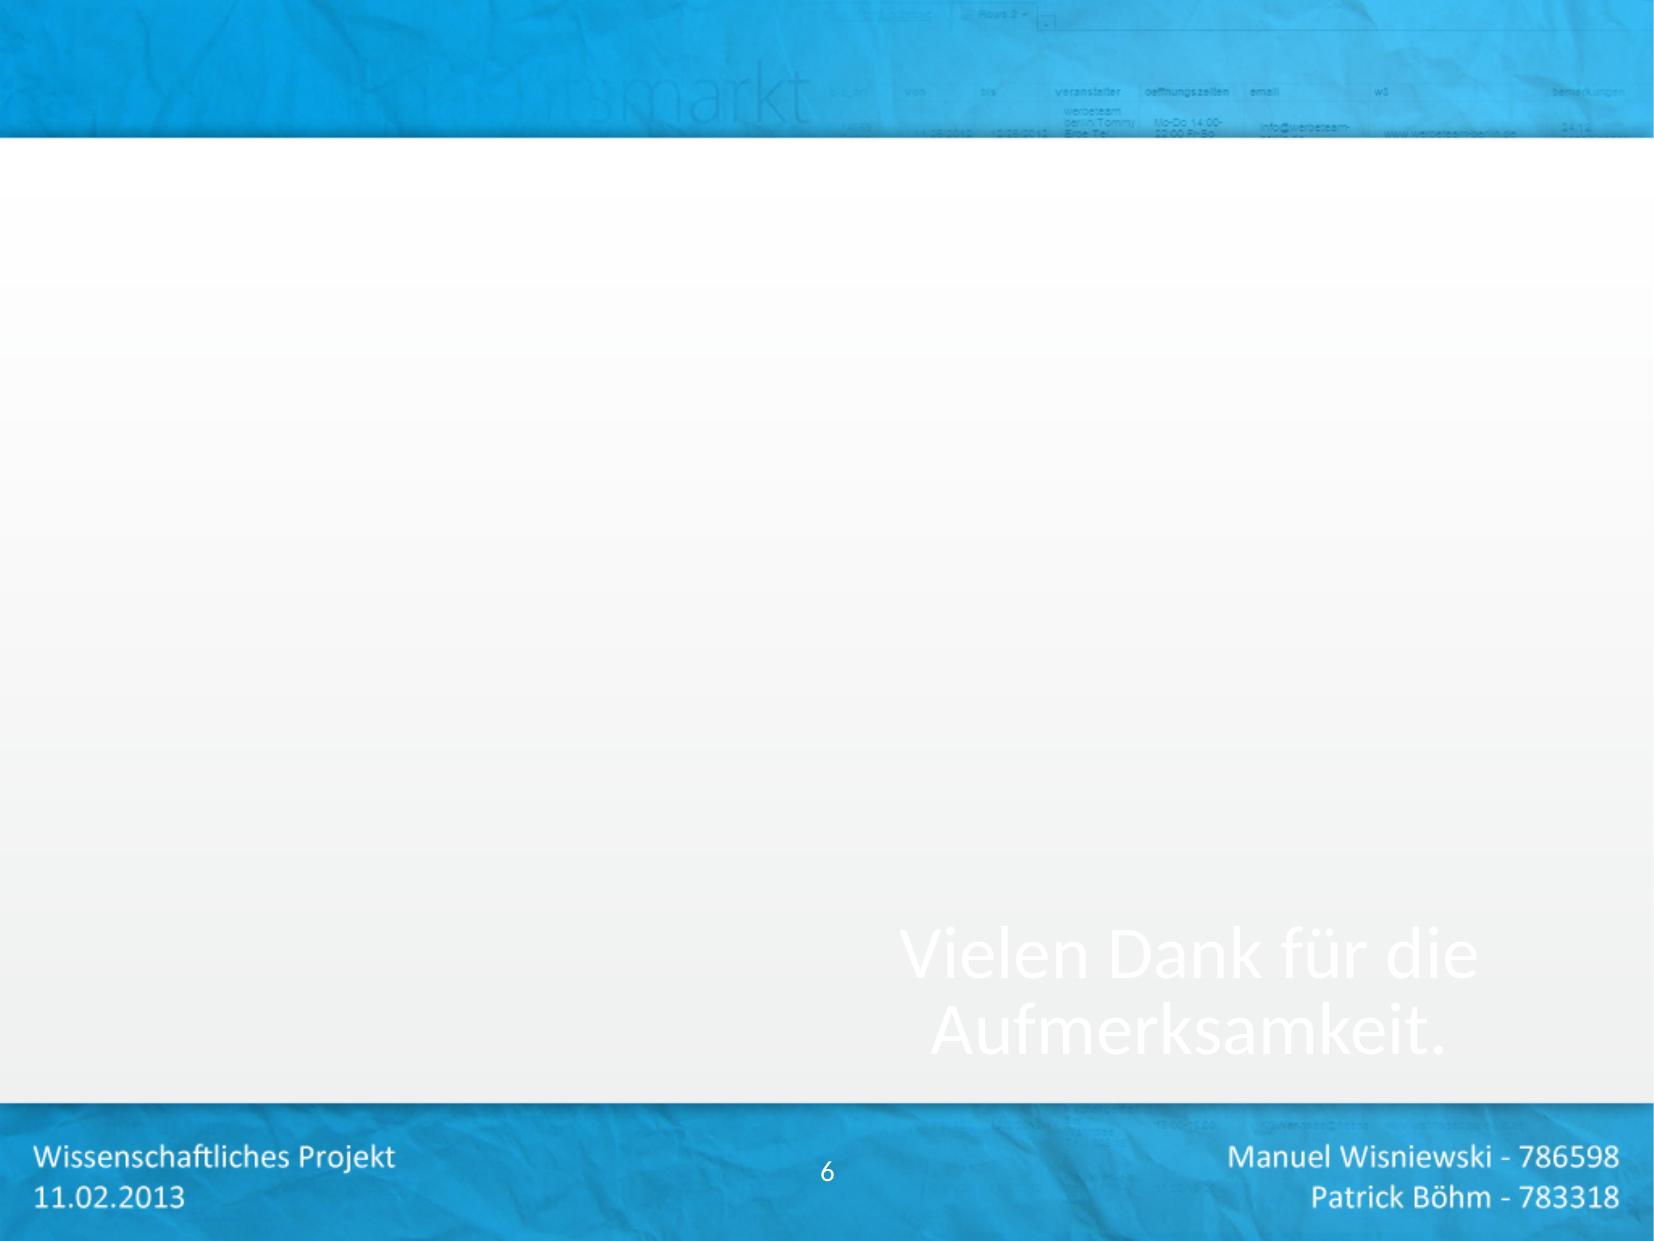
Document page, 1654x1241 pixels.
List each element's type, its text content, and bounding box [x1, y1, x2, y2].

picture [0, 0, 1654, 1241]
picture [636, 43, 643, 49]
text_box Vielen Dank für die Aufmerksamkeit. [761, 915, 1619, 1114]
